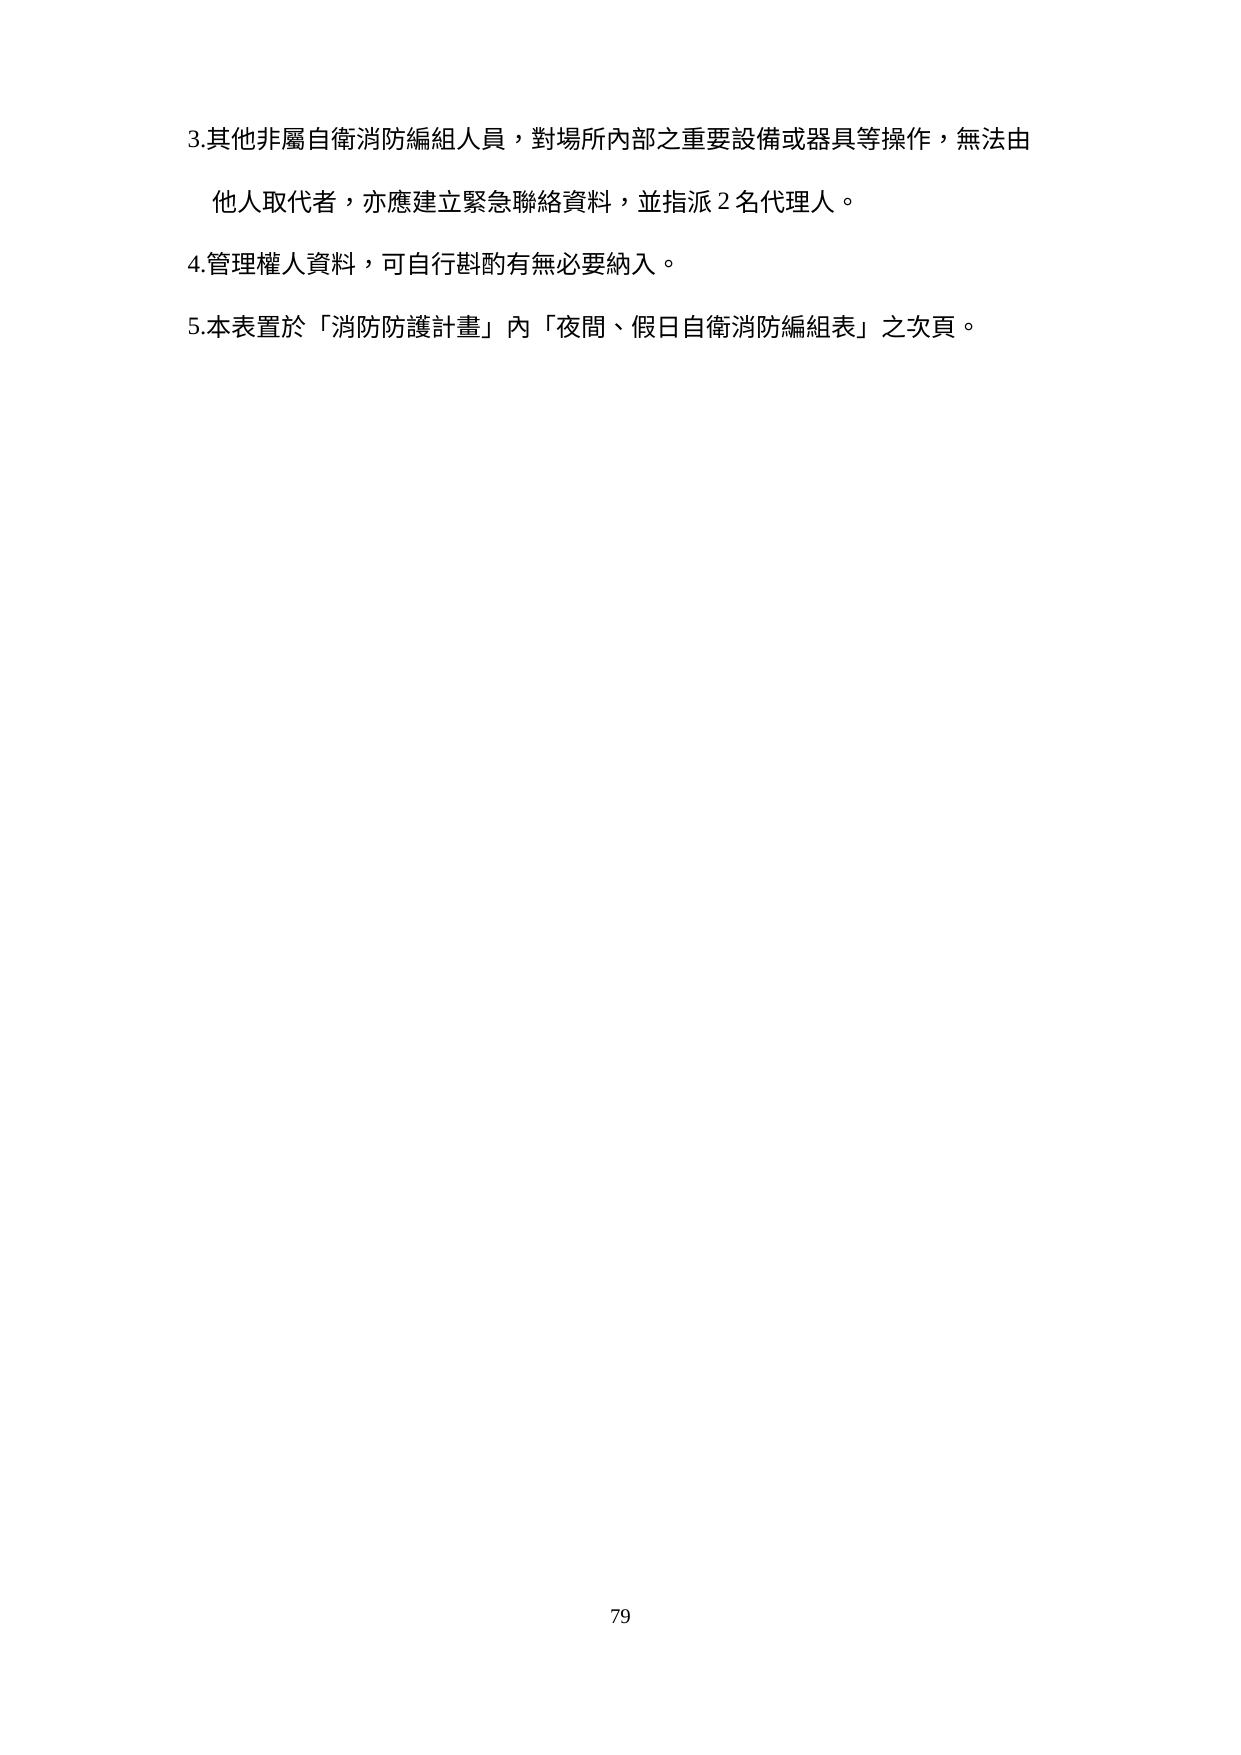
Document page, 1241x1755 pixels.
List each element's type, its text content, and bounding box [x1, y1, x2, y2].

text 4.管理權人資料，可自行斟酌有無必要納入。 [187, 221, 1053, 284]
text 5.本表置於「消防防護計畫」內「夜間、假日自衛消防編組表」之次頁。 [187, 284, 1053, 346]
text 3.其他非屬自衛消防編組人員，對場所內部之重要設備或器具等操作，無法由他人取代者，亦應建立緊急聯絡資料，並指派2名代理人。 [187, 96, 1053, 221]
